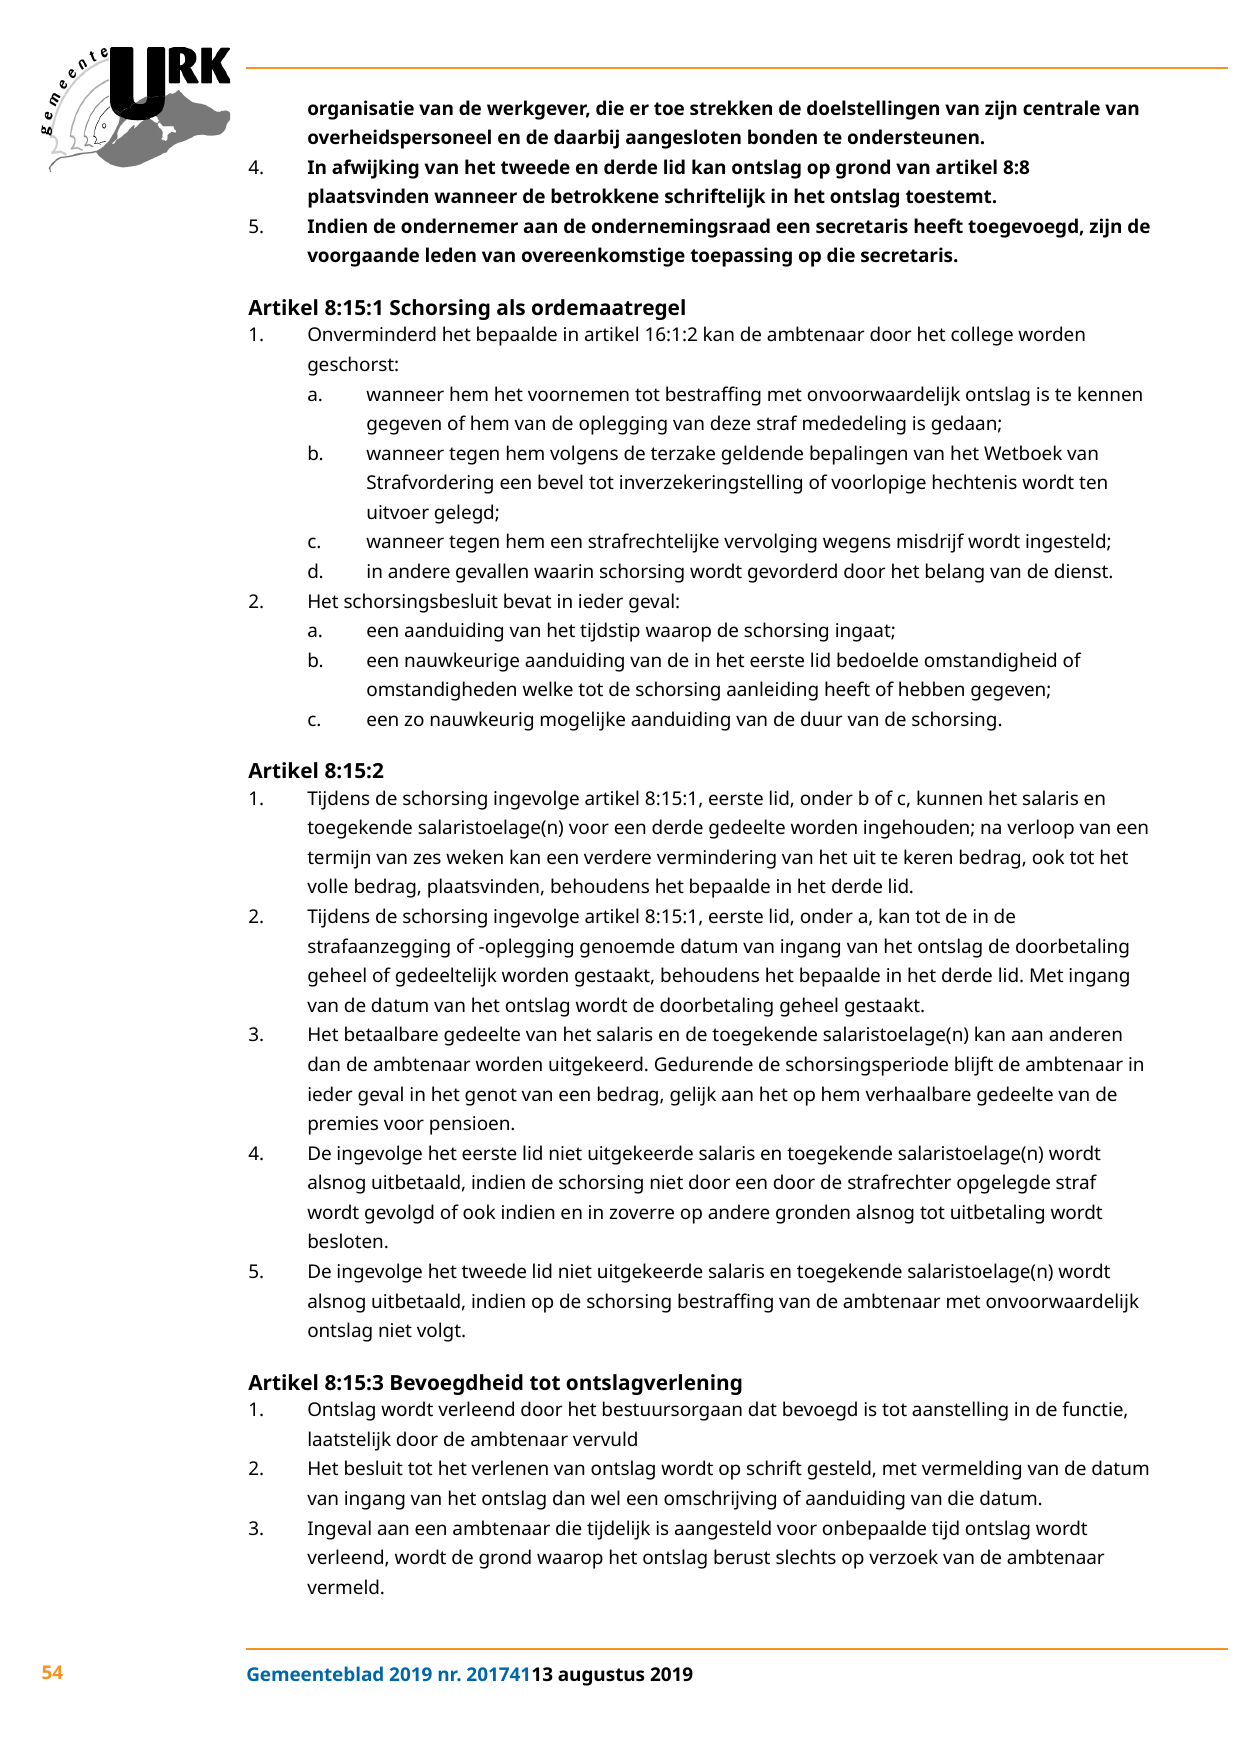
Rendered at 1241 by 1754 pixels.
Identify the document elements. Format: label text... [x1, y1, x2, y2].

list Het betaalbare gedeelte van het salaris en de toegekende salaristoelage(n) kan aan anderen dan de ambtenaar worden uitgekeerd. Gedurende de schorsingsperiode blijft de ambtenaar in ieder geval in het genot van een bedrag, gelijk aan het op hem verhaalbare gedeelte van de premies voor pensioen. [248, 1022, 1152, 1136]
list In afwijking van het tweede en derde lid kan ontslag op grond van artikel 8:8 plaatsvinden wanneer de betrokkene schriftelijk in het ontslag toestemt. [248, 154, 1152, 209]
list De ingevolge het eerste lid niet uitgekeerde salaris en toegekende salaristoelage(n) wordt alsnog uitbetaald, indien de schorsing niet door een door de strafrechter opgelegde straf wordt gevolgd of ook indien en in zoverre op andere gronden alsnog tot uitbetaling wordt besloten. [248, 1140, 1152, 1254]
list Het schorsingsbesluit bevat in ieder geval: [248, 588, 1152, 613]
list in andere gevallen waarin schorsing wordt gevorderd door het belang van de dienst. [307, 558, 1152, 584]
picture [41, 47, 231, 172]
text Artikel 8:15:1 Schorsing als ordemaatregel [248, 293, 1152, 322]
list Tijdens de schorsing ingevolge artikel 8:15:1, eerste lid, onder a, kan tot de in de strafaanzegging of -oplegging genoemde datum van ingang van het ontslag de doorbetaling geheel of gedeeltelijk worden gestaakt, behoudens het bepaalde in het derde lid. Met ingang van de datum van het ontslag wordt de doorbetaling geheel gestaakt. [248, 903, 1152, 1018]
list een aanduiding van het tijdstip waarop de schorsing ingaat; [307, 617, 1152, 643]
list Onverminderd het bepaalde in artikel 16:1:2 kan de ambtenaar door het college worden geschorst: [248, 322, 1152, 377]
list Het besluit tot het verlenen van ontslag wordt op schrift gesteld, met vermelding van de datum van ingang van het ontslag dan wel een omschrijving of aanduiding van die datum. [248, 1456, 1152, 1511]
list Tijdens de schorsing ingevolge artikel 8:15:1, eerste lid, onder b of c, kunnen het salaris en toegekende salaristoelage(n) voor een derde gedeelte worden ingehouden; na verloop van een termijn van zes weken kan een verdere vermindering van het uit te keren bedrag, ook tot het volle bedrag, plaatsvinden, behoudens het bepaalde in het derde lid. [248, 785, 1152, 899]
list Ontslag wordt verleend door het bestuursorgaan dat bevoegd is tot aanstelling in de functie, laatstelijk door de ambtenaar vervuld [248, 1396, 1152, 1452]
text Artikel 8:15:2 [248, 757, 1152, 785]
list Indien de ondernemer aan de ondernemingsraad een secretaris heeft toegevoegd, zijn de voorgaande leden van overeenkomstige toepassing op die secretaris. [248, 213, 1152, 268]
list wanneer hem het voornemen tot bestraffing met onvoorwaardelijk ontslag is te kennen gegeven of hem van de oplegging van deze straf mededeling is gedaan; [307, 381, 1152, 436]
list organisatie van de werkgever, die er toe strekken de doelstellingen van zijn centrale van overheidspersoneel en de daarbij aangesloten bonden te ondersteunen. [248, 95, 1152, 150]
list wanneer tegen hem een strafrechtelijke vervolging wegens misdrijf wordt ingesteld; [307, 529, 1152, 554]
list De ingevolge het tweede lid niet uitgekeerde salaris en toegekende salaristoelage(n) wordt alsnog uitbetaald, indien op de schorsing bestraffing van de ambtenaar met onvoorwaardelijk ontslag niet volgt. [248, 1258, 1152, 1343]
list Ingeval aan een ambtenaar die tijdelijk is aangesteld voor onbepaalde tijd ontslag wordt verleend, wordt de grond waarop het ontslag berust slechts op verzoek van de ambtenaar vermeld. [248, 1515, 1152, 1599]
list een nauwkeurige aanduiding van de in het eerste lid bedoelde omstandigheid of omstandigheden welke tot de schorsing aanleiding heeft of hebben gegeven; [307, 647, 1152, 702]
list een zo nauwkeurig mogelijke aanduiding van de duur van de schorsing. [307, 706, 1152, 732]
list wanneer tegen hem volgens de terzake geldende bepalingen van het Wetboek van Strafvordering een bevel tot inverzekeringstelling of voorlopige hechtenis wordt ten uitvoer gelegd; [307, 440, 1152, 525]
text Artikel 8:15:3 Bevoegdheid tot ontslagverlening [248, 1368, 1152, 1396]
